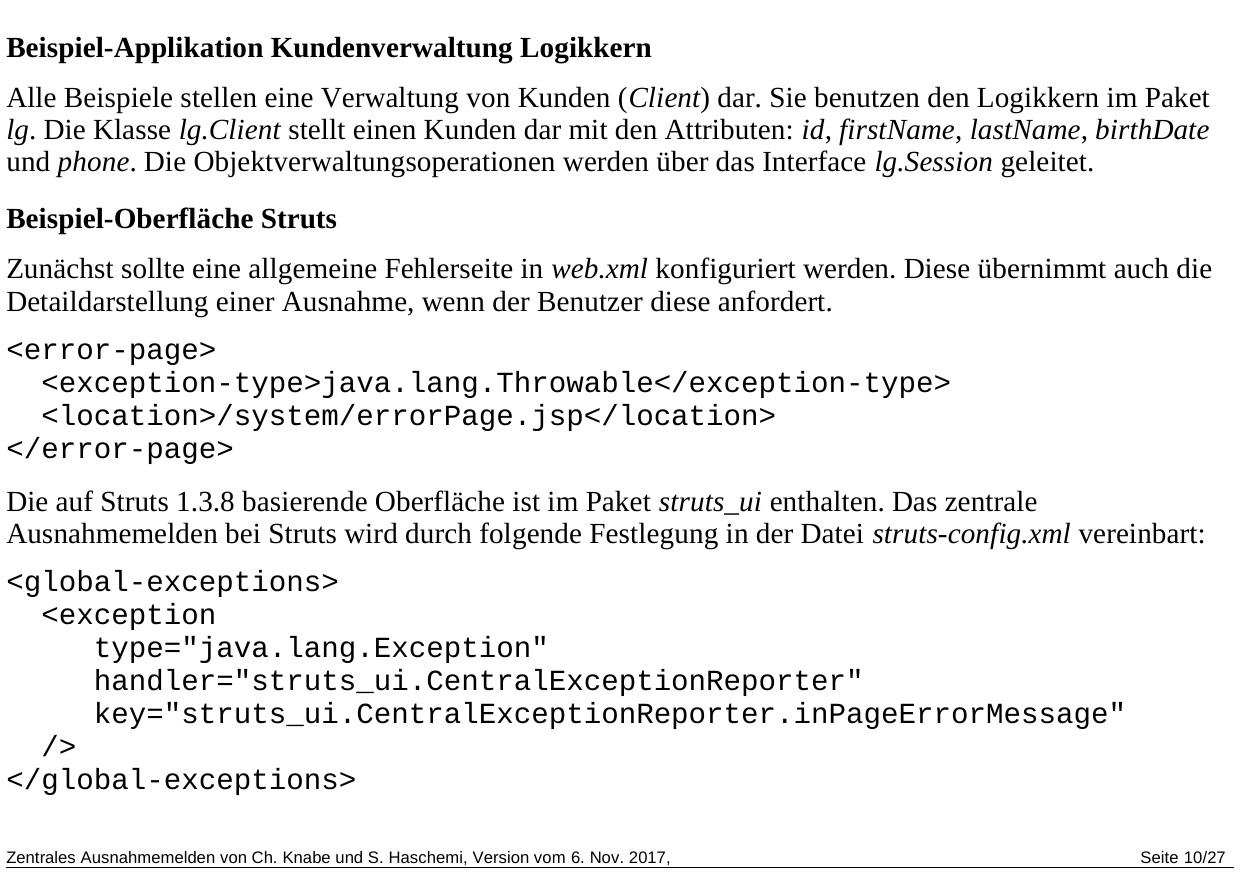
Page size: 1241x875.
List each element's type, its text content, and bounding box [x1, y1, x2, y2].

text <exception [6, 600, 1234, 633]
text </global-exceptions> [6, 765, 1234, 798]
text Zunächst sollte eine allgemeine Fehlerseite in web.xml konfiguriert werden. Diese übernimmt auch die Detaildarstellung einer Ausnahme, wenn der Benutzer diese anfordert. [6, 253, 1234, 317]
text <location>/system/errorPage.jsp</location> [6, 401, 1234, 434]
text type="java.lang.Exception" [6, 633, 1234, 666]
text <global-exceptions> [6, 567, 1234, 600]
text Die auf Struts 1.3.8 basierende Oberfläche ist im Paket struts_ui enthalten. Das zentrale Ausnahmemelden bei Struts wird durch folgende Festlegung in der Datei struts-config.xml vereinbart: [6, 485, 1234, 549]
text Beispiel-Oberfläche Struts [6, 203, 1234, 235]
text <error-page> [6, 335, 1234, 368]
text handler="struts_ui.CentralExceptionReporter" [6, 666, 1234, 699]
text </error-page> [6, 434, 1234, 467]
text Beispiel-Applikation Kundenverwaltung Logikkern [6, 31, 1234, 63]
text /> [6, 732, 1234, 765]
text <exception-type>java.lang.Throwable</exception-type> [6, 368, 1234, 401]
text key="struts_ui.CentralExceptionReporter.inPageErrorMessage" [6, 699, 1234, 732]
text Alle Beispiele stellen eine Verwaltung von Kunden (Client) dar. Sie benutzen den Logikkern im Paket lg. Die Klasse lg.Client stellt einen Kunden dar mit den Attributen: id, firstName, lastName, birthDate und phone. Die Objektverwaltungsoperationen werden über das Interface lg.Session geleitet. [6, 81, 1234, 178]
